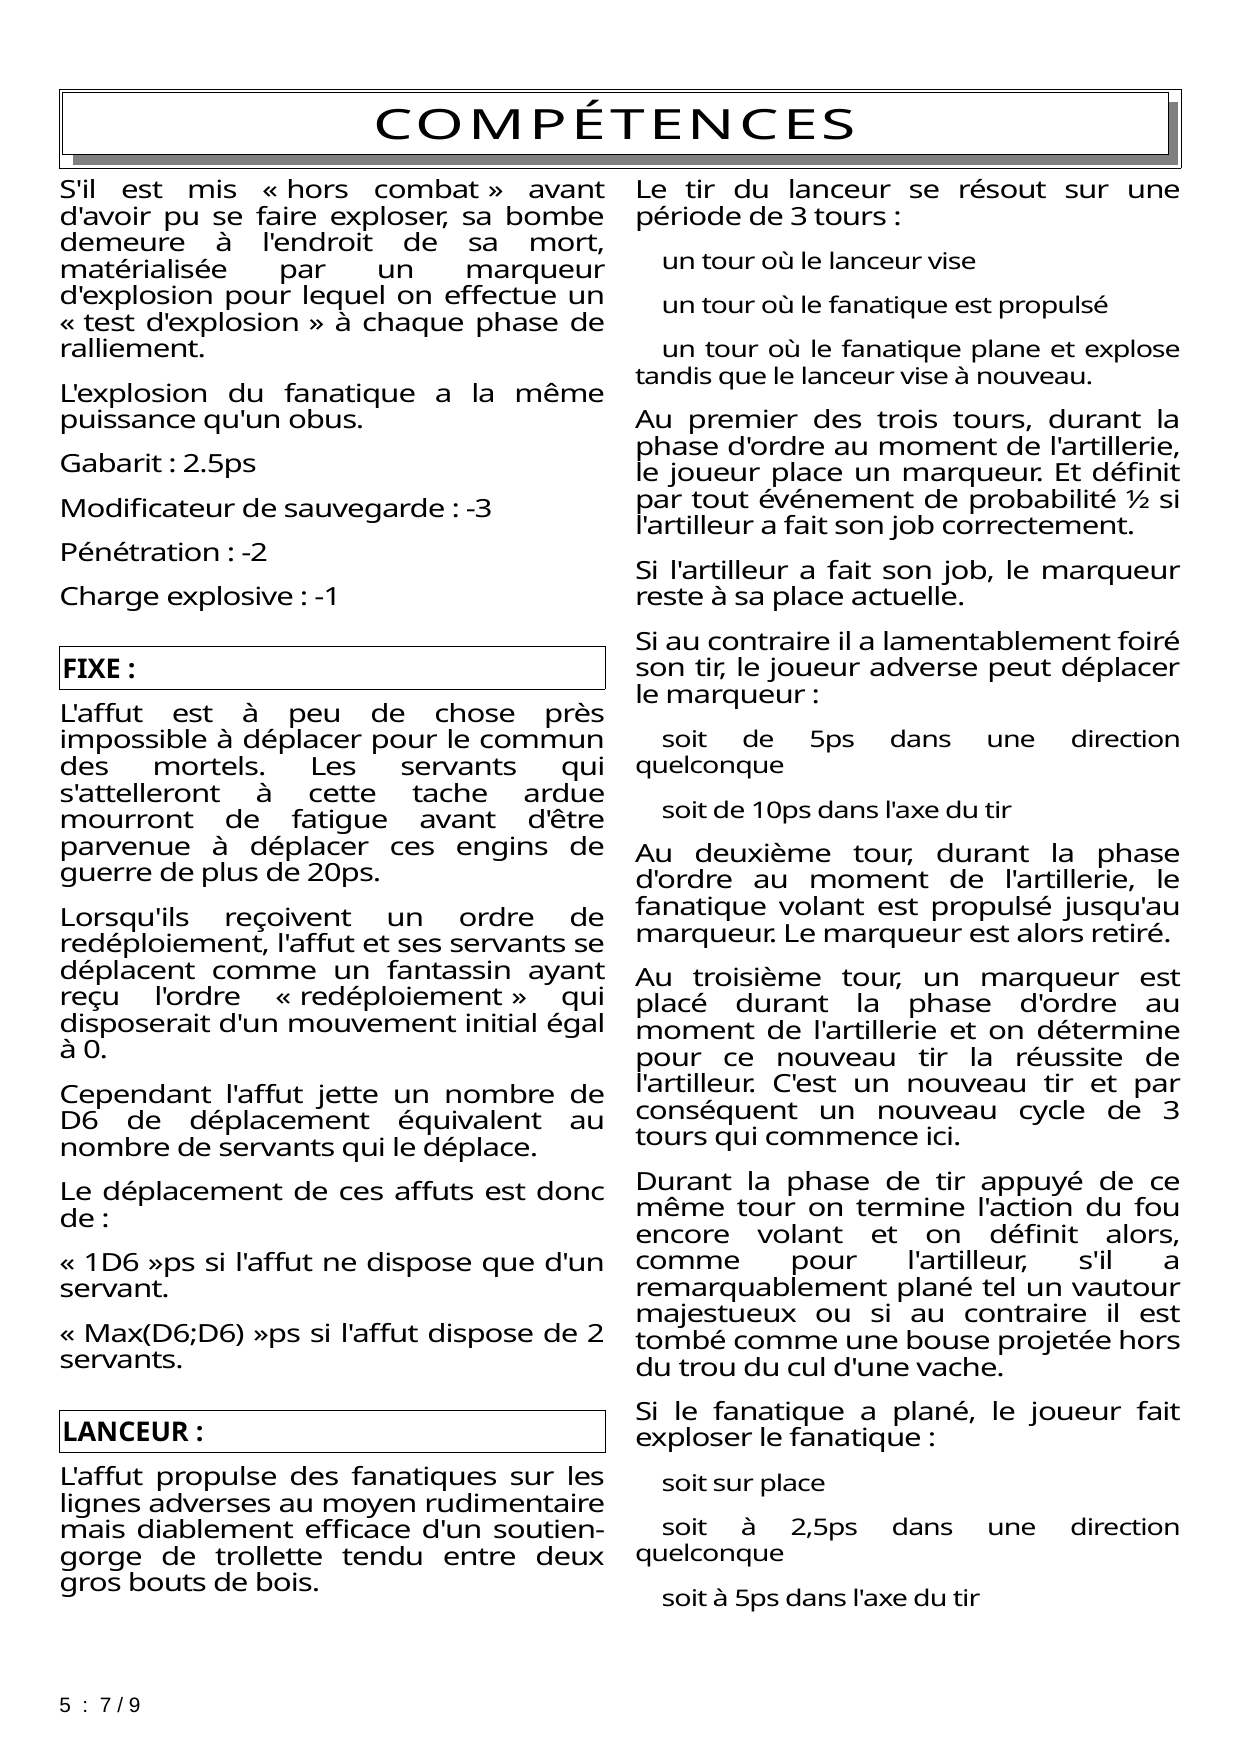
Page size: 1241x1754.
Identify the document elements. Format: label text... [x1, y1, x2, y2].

text Pénétration : -2 [59, 540, 605, 567]
text « Max(D6;D6) »ps si l'affut dispose de 2 servants. [59, 1321, 605, 1374]
text Durant la phase de tir appuyé de ce même tour on termine l'action du fou encore volant et on définit alors, comme pour l'artilleur, s'il a remarquablement plané tel un vautour majestueux ou si au contraire il est tombé comme une bouse projetée hors du trou du cul d'une vache. [635, 1169, 1181, 1381]
title Lanceur : [60, 1411, 605, 1452]
text Charge explosive : -1 [59, 584, 605, 611]
text Si l'artilleur a fait son job, le marqueur reste à sa place actuelle. [635, 558, 1181, 611]
text soit de 10ps dans l'axe du tir [635, 797, 1181, 823]
text Le tir du lanceur se résout sur une période de 3 tours : [635, 177, 1181, 230]
text Le déplacement de ces affuts est donc de : [59, 1179, 605, 1232]
title Fixe : [60, 647, 605, 689]
text soit à 5ps dans l'axe du tir [635, 1585, 1181, 1611]
text S'il est mis « hors combat » avant d'avoir pu se faire exploser, sa bombe demeure à l'endroit de sa mort, matérialisée par un marqueur d'explosion pour lequel on effectue un « test d'explosion » à chaque phase de ralliement. [59, 177, 605, 363]
text Lorsqu'ils reçoivent un ordre de redéploiement, l'affut et ses servants se déplacent comme un fantassin ayant reçu l'ordre « redéploiement » qui disposerait d'un mouvement initial égal à 0. [59, 905, 605, 1064]
text L'affut propulse des fanatiques sur les lignes adverses au moyen rudimentaire mais diablement efficace d'un soutien-gorge de trollette tendu entre deux gros bouts de bois. [59, 1464, 605, 1597]
text Au troisième tour, un marqueur est placé durant la phase d'ordre au moment de l'artillerie et on détermine pour ce nouveau tir la réussite de l'artilleur. C'est un nouveau tir et par conséquent un nouveau cycle de 3 tours qui commence ici. [635, 965, 1181, 1151]
text un tour où le lanceur vise [635, 248, 1181, 274]
text Cependant l'affut jette un nombre de D6 de déplacement équivalent au nombre de servants qui le déplace. [59, 1082, 605, 1162]
text L'explosion du fanatique a la même puissance qu'un obus. [59, 381, 605, 434]
text Gabarit : 2.5ps [59, 452, 605, 478]
text un tour où le fanatique plane et explose tandis que le lanceur vise à nouveau. [635, 336, 1181, 389]
text Modificateur de sauvegarde : -3 [59, 496, 605, 522]
text soit de 5ps dans une direction quelconque [635, 726, 1181, 779]
text L'affut est à peu de chose près impossible à déplacer pour le commun des mortels. Les servants qui s'attelleront à cette tache ardue mourront de fatigue avant d'être parvenue à déplacer ces engins de guerre de plus de 20ps. [59, 701, 605, 887]
text soit à 2,5ps dans une direction quelconque [635, 1514, 1181, 1567]
text Au premier des trois tours, durant la phase d'ordre au moment de l'artillerie, le joueur place un marqueur. Et définit par tout événement de probabilité ½ si l'artilleur a fait son job correctement. [635, 407, 1181, 540]
text « 1D6 »ps si l'affut ne dispose que d'un servant. [59, 1250, 605, 1303]
text soit sur place [635, 1470, 1181, 1496]
text un tour où le fanatique est propulsé [635, 292, 1181, 319]
text Si au contraire il a lamentablement foiré son tir, le joueur adverse peut déplacer le marqueur : [635, 629, 1181, 708]
text Si le fanatique a plané, le joueur fait exploser le fanatique : [635, 1399, 1181, 1452]
text Au deuxième tour, durant la phase d'ordre au moment de l'artillerie, le fanatique volant est propulsé jusqu'au marqueur. Le marqueur est alors retiré. [635, 841, 1181, 947]
